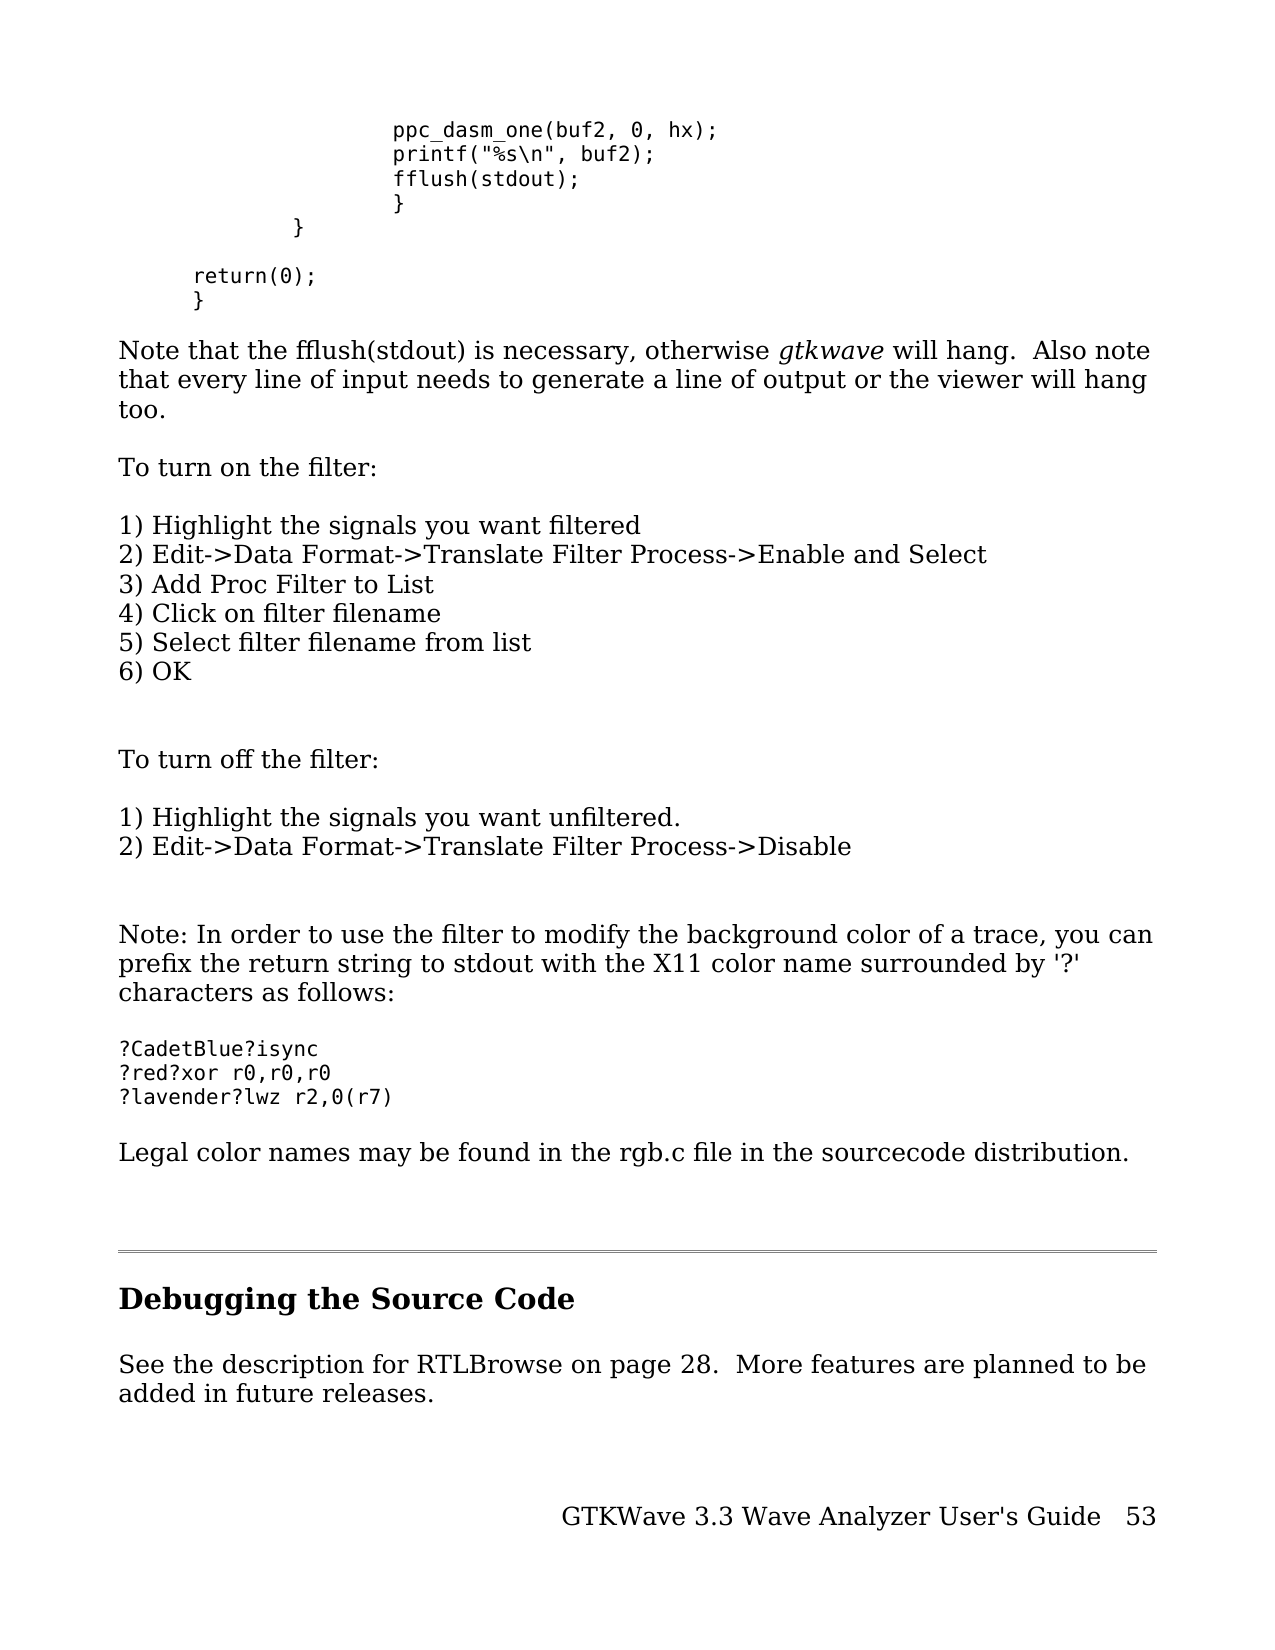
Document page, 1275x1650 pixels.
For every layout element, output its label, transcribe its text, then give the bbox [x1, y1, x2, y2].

text ppc_dasm_one(buf2, 0, hx); [118, 118, 1157, 142]
text 2) Edit->Data Format->Translate Filter Process->Disable [118, 832, 1157, 862]
text Debugging the Source Code [118, 1282, 1157, 1316]
text 5) Select filter filename from list [118, 628, 1157, 657]
text 4) Click on filter filename [118, 599, 1157, 628]
text ?lavender?lwz r2,0(r7) [118, 1085, 1157, 1109]
text ?red?xor r0,r0,r0 [118, 1061, 1157, 1085]
text 1) Highlight the signals you want filtered [118, 512, 1157, 541]
text return(0); [118, 264, 1157, 288]
text 1) Highlight the signals you want unfiltered. [118, 803, 1157, 832]
text ?CadetBlue?isync [118, 1037, 1157, 1061]
text Note: In order to use the filter to modify the background color of a trace, you can prefix the return string to stdout with the X11 color name surrounded by '?' characters as follows: [118, 920, 1157, 1007]
text Note that the fflush(stdout) is necessary, otherwise gtkwave will hang. Also note that every line of input needs to generate a line of output or the viewer will hang too. [118, 337, 1157, 424]
text 6) OK [118, 657, 1157, 687]
text } [118, 191, 1157, 215]
text See the description for RTLBrowse on page 28. More features are planned to be added in future releases. [118, 1351, 1157, 1409]
text fflush(stdout); [118, 167, 1157, 191]
text Legal color names may be found in the rgb.c file in the sourcecode distribution. [118, 1138, 1157, 1168]
text } [118, 288, 1157, 312]
text 2) Edit->Data Format->Translate Filter Process->Enable and Select [118, 541, 1157, 570]
text 3) Add Proc Filter to List [118, 570, 1157, 599]
text To turn on the filter: [118, 453, 1157, 482]
text printf("%s\n", buf2); [118, 142, 1157, 167]
text } [118, 215, 1157, 239]
text To turn off the filter: [118, 745, 1157, 774]
